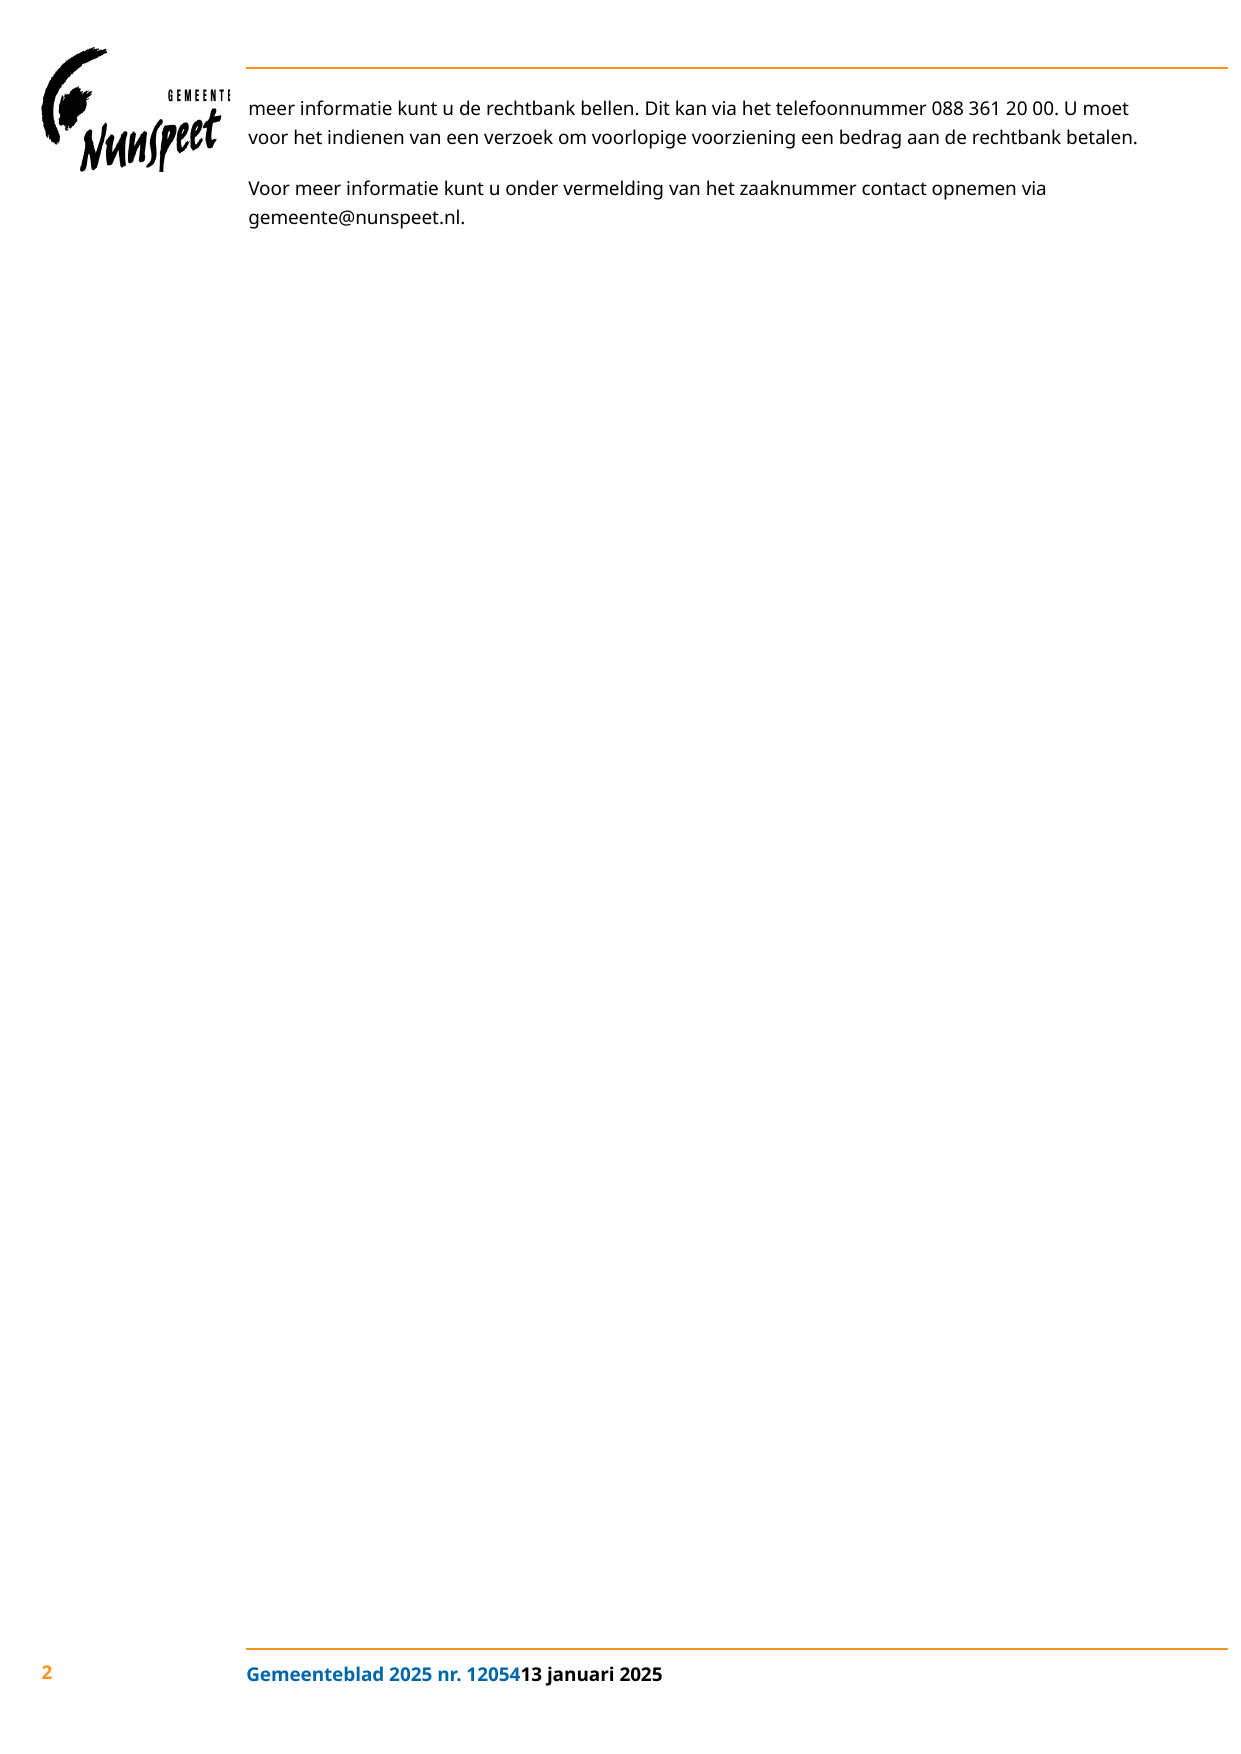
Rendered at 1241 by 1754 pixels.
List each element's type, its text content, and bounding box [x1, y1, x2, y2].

picture [41, 47, 231, 172]
text meer informatie kunt u de rechtbank bellen. Dit kan via het telefoonnummer 088 361 20 00. U moet voor het indienen van een verzoek om voorlopige voorziening een bedrag aan de rechtbank betalen. [248, 95, 1152, 150]
text Voor meer informatie kunt u onder vermelding van het zaaknummer contact opnemen via gemeente@nunspeet.nl. [248, 175, 1152, 230]
